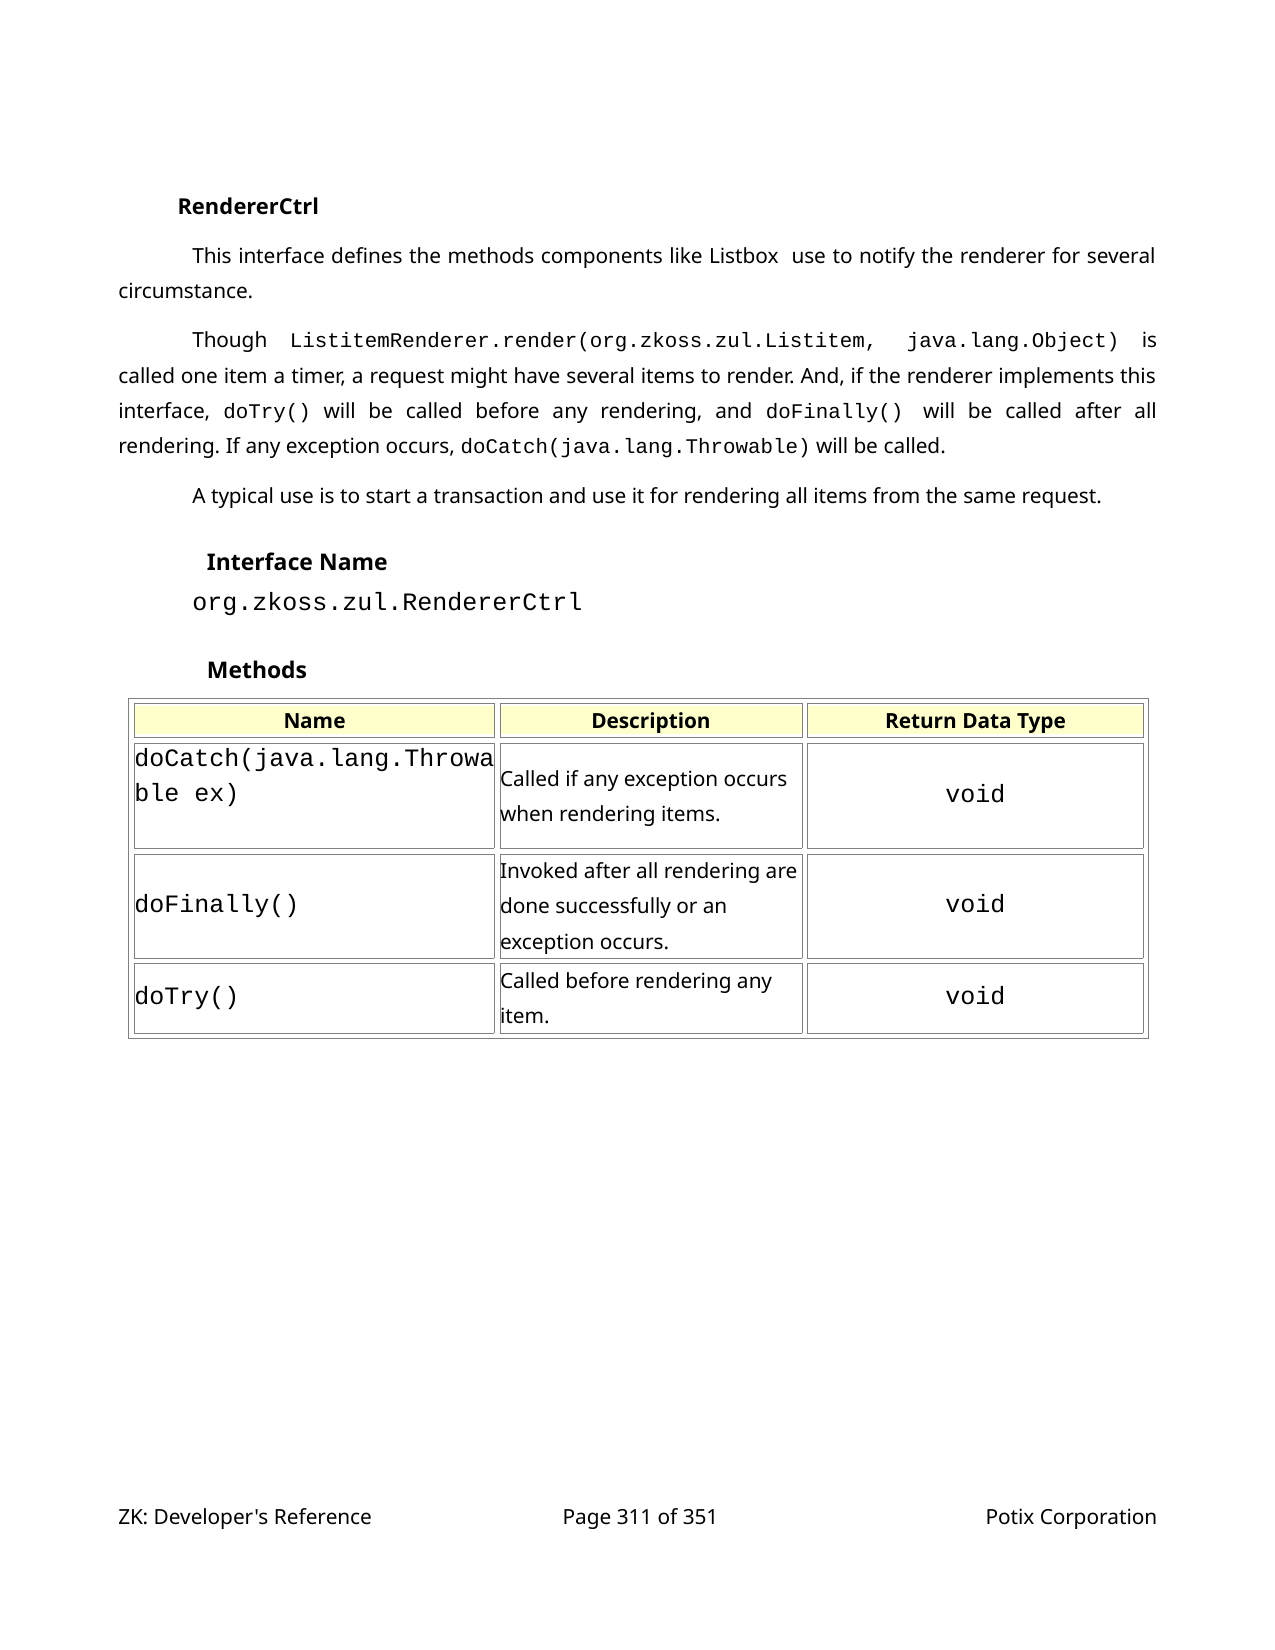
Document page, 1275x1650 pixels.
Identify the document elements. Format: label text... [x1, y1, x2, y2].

text Though ListitemRenderer.render(org.zkoss.zul.Listitem, java.lang.Object) is called one item a timer, a request might have several items to render. And, if the renderer implements this interface, doTry() will be called before any rendering, and doFinally() will be called after all rendering. If any exception occurs, doCatch(java.lang.Throwable) will be called. [118, 325, 1157, 460]
table_cell void [805, 958, 1146, 1033]
subtitle RendererCtrl [177, 191, 1157, 221]
text A typical use is to start a transaction and use it for rendering all items from the same request. [118, 481, 1157, 509]
table_cell Invoked after all rendering are done successfully or an exception occurs. [497, 848, 804, 958]
table_cell doCatch(java.lang.Throwable ex) [131, 737, 497, 848]
table_cell void [805, 737, 1146, 848]
table_header Name [131, 699, 497, 737]
table_header Description [497, 699, 804, 737]
text This interface defines the methods components like Listbox use to notify the renderer for several circumstance. [118, 241, 1157, 305]
subtitle Methods [207, 654, 1157, 685]
table_cell Called if any exception occurs when rendering items. [497, 737, 804, 848]
table_cell Called before rendering any item. [497, 958, 804, 1033]
table_cell doTry() [131, 958, 497, 1033]
text org.zkoss.zul.RendererCtrl [118, 589, 1157, 617]
table_header Return Data Type [805, 699, 1146, 737]
subtitle Interface Name [207, 546, 1157, 577]
table_cell void [805, 848, 1146, 958]
table_cell doFinally() [131, 848, 497, 958]
